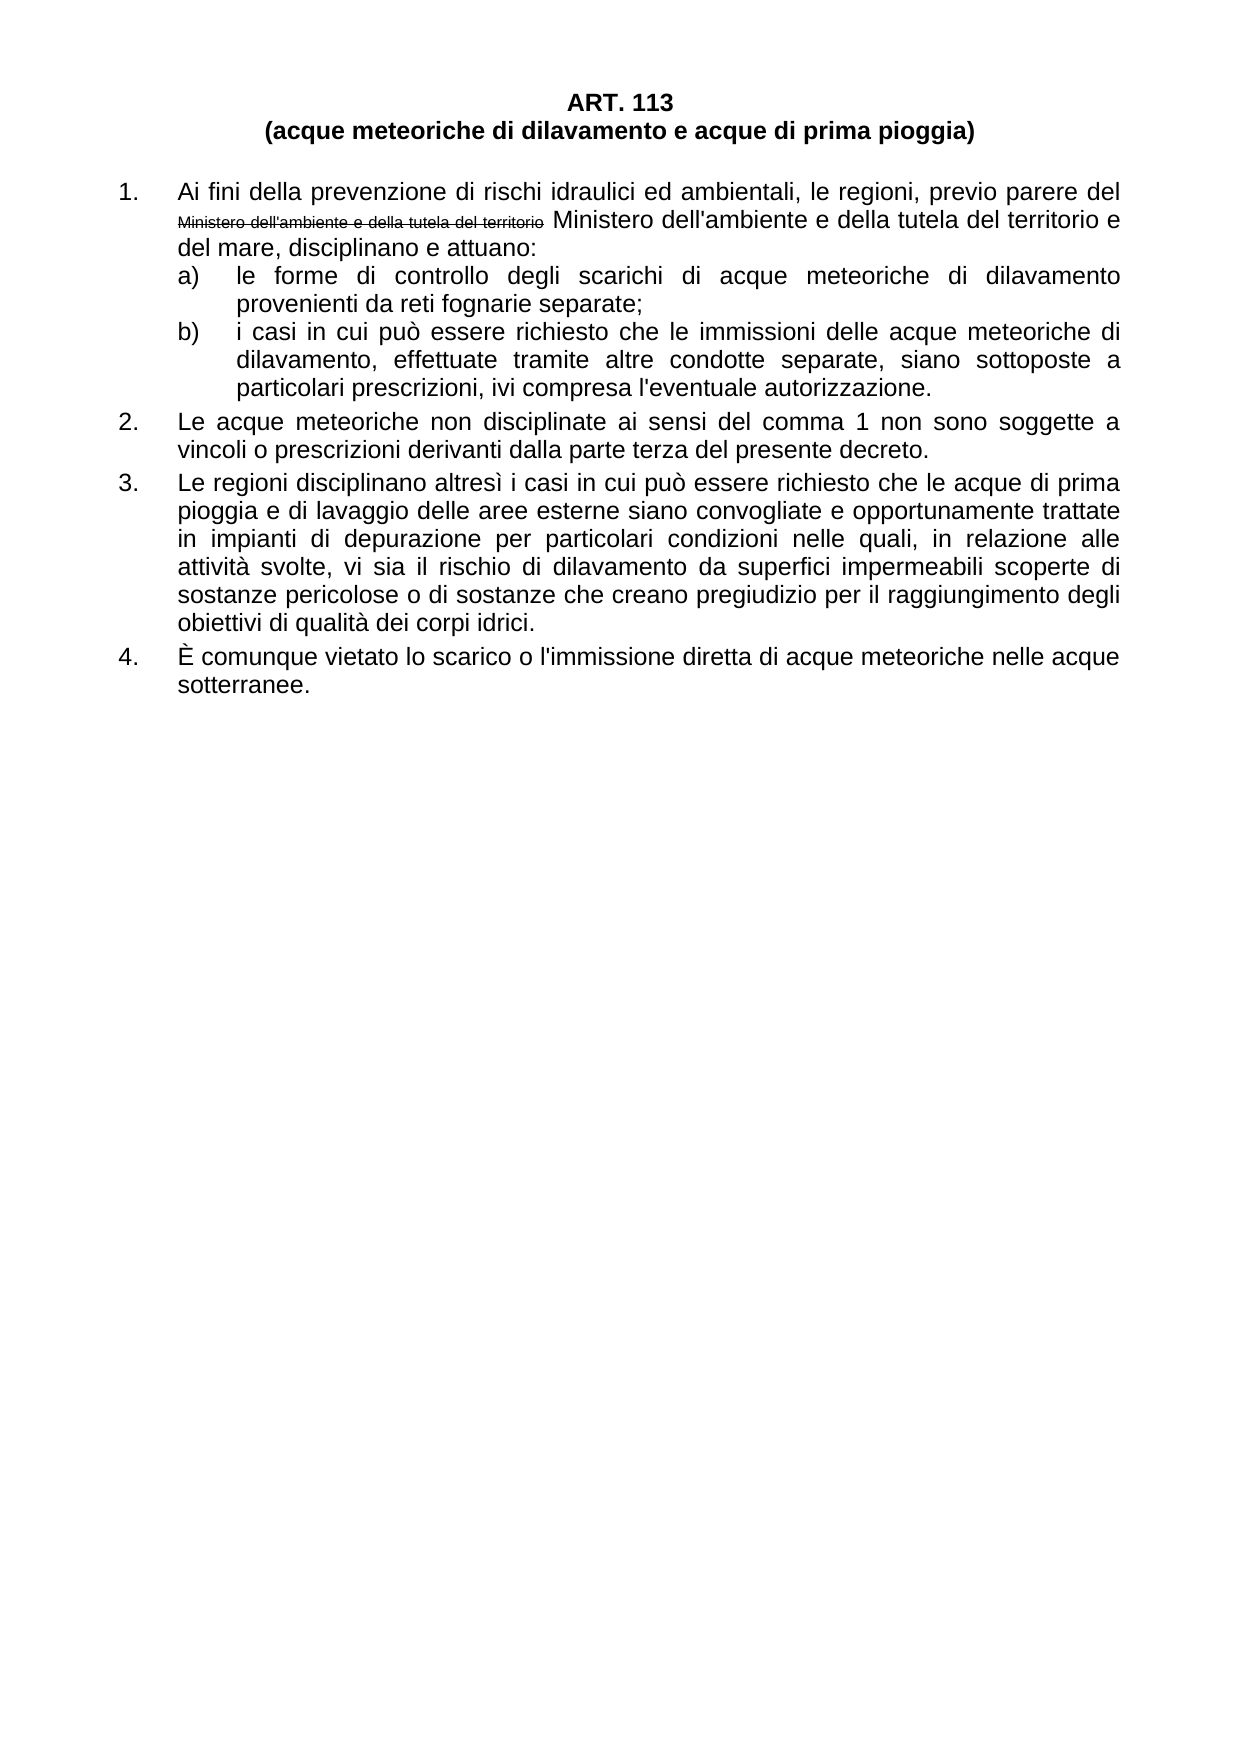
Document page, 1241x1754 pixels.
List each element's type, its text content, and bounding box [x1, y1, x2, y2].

text a) le forme di controllo degli scarichi di acque meteoriche di dilavamento provenienti da reti fognarie separate; [177, 262, 1122, 318]
text 2. Le acque meteoriche non disciplinate ai sensi del comma 1 non sono soggette a vincoli o prescrizioni derivanti dalla parte terza del presente decreto. [118, 407, 1122, 463]
subtitle ART. 113 (acque meteoriche di dilavamento e acque di prima pioggia) [118, 88, 1122, 144]
text 3. Le regioni disciplinano altresì i casi in cui può essere richiesto che le acque di prima pioggia e di lavaggio delle aree esterne siano convogliate e opportunamente trattate in impianti di depurazione per particolari condizioni nelle quali, in relazione alle attività svolte, vi sia il rischio di dilavamento da superfici impermeabili scoperte di sostanze pericolose o di sostanze che creano pregiudizio per il raggiungimento degli obiettivi di qualità dei corpi idrici. [118, 469, 1122, 637]
text 4. È comunque vietato lo scarico o l'immissione diretta di acque meteoriche nelle acque sotterranee. [118, 643, 1122, 698]
text b) i casi in cui può essere richiesto che le immissioni delle acque meteoriche di dilavamento, effettuate tramite altre condotte separate, siano sottoposte a particolari prescrizioni, ivi compresa l'eventuale autorizzazione. [177, 318, 1122, 402]
text 1. Ai fini della prevenzione di rischi idraulici ed ambientali, le regioni, previo parere del Ministero dell'ambiente e della tutela del territorio Ministero dell'ambiente e della tutela del territorio e del mare, disciplinano e attuano: [118, 178, 1122, 262]
